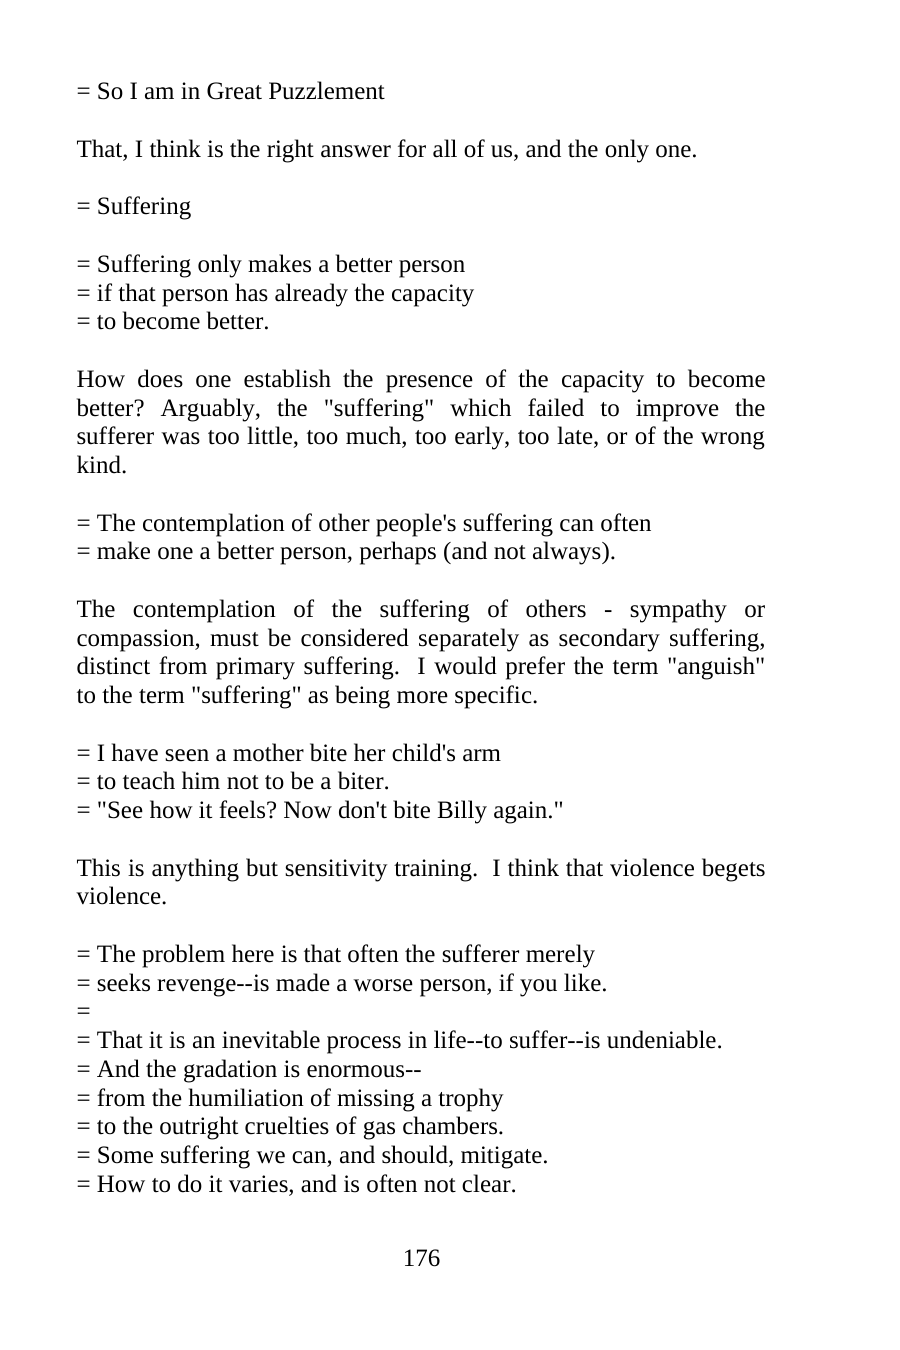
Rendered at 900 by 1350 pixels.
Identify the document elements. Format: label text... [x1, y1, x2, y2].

text = make one a better person, perhaps (and not always). [76, 536, 766, 565]
text = Some suffering we can, and should, mitigate. [76, 1140, 766, 1169]
text The contemplation of the suffering of others - sympathy or compassion, must be considered separately as secondary suffering, distinct from primary suffering. I would prefer the term "anguish" to the term "suffering" as being more specific. [76, 594, 766, 709]
text = That it is an inevitable process in life--to suffer--is undeniable. [76, 1025, 766, 1054]
text = if that person has already the capacity [76, 278, 766, 306]
text = to teach him not to be a biter. [76, 766, 766, 795]
text = How to do it varies, and is often not clear. [76, 1169, 766, 1198]
text = I have seen a mother bite her child's arm [76, 738, 766, 766]
text = seeks revenge--is made a worse person, if you like. [76, 968, 766, 996]
text = from the humiliation of missing a trophy [76, 1083, 766, 1111]
text = to the outright cruelties of gas chambers. [76, 1111, 766, 1140]
text This is anything but sensitivity training. I think that violence begets violence. [76, 853, 766, 910]
text That, I think is the right answer for all of us, and the only one. [76, 134, 766, 163]
text = So I am in Great Puzzlement [76, 76, 766, 105]
text = The problem here is that often the sufferer merely [76, 939, 766, 968]
text = to become better. [76, 306, 766, 335]
text = Suffering [76, 191, 766, 220]
text = And the gradation is enormous-- [76, 1054, 766, 1083]
text = "See how it feels? Now don't bite Billy again." [76, 795, 766, 824]
text = Suffering only makes a better person [76, 249, 766, 278]
text = The contemplation of other people's suffering can often [76, 508, 766, 536]
text = [76, 996, 766, 1025]
text How does one establish the presence of the capacity to become better? Arguably, the "suffering" which failed to improve the sufferer was too little, too much, too early, too late, or of the wrong kind. [76, 364, 766, 479]
